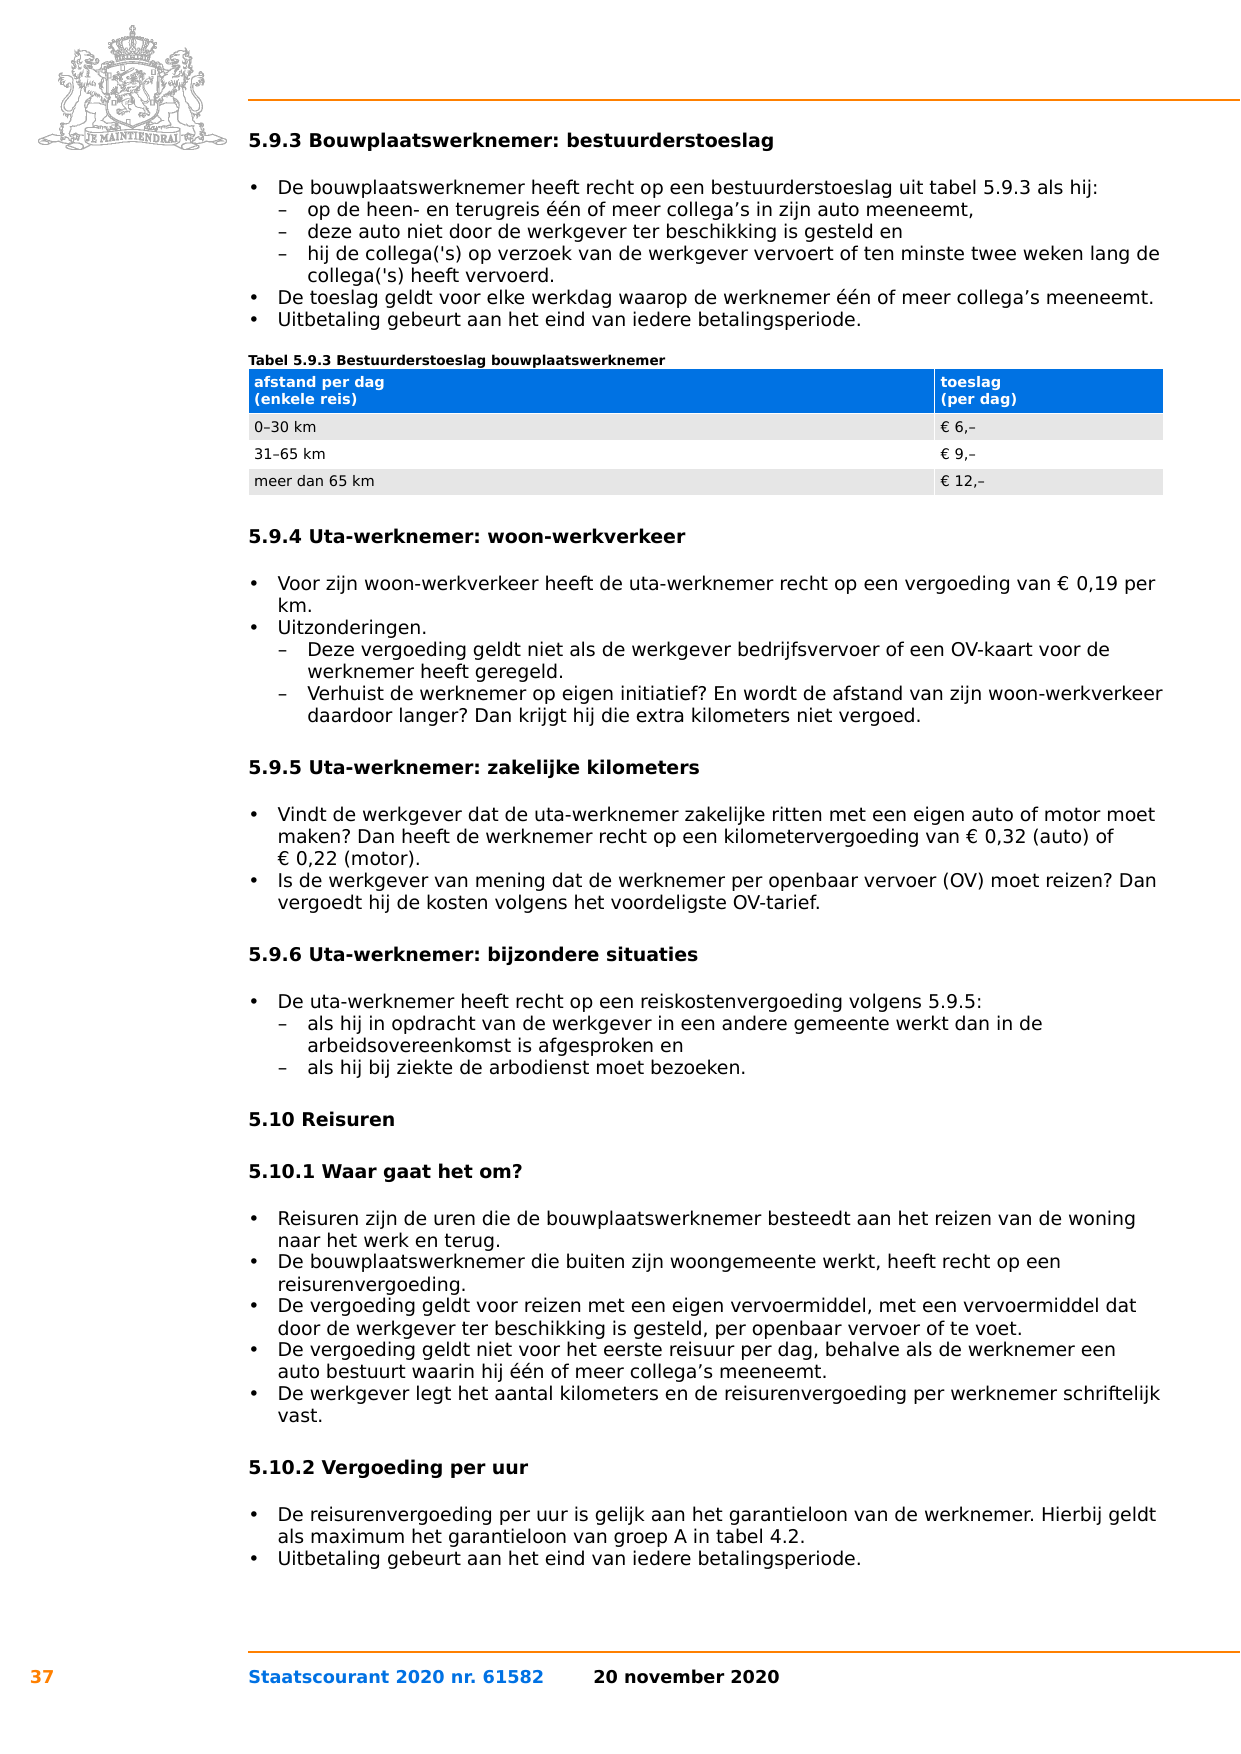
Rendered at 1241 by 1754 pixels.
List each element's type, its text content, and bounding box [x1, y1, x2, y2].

subtitle 5.9.4 Uta-werknemer: woon-werkverkeer [248, 526, 1163, 548]
text • Reisuren zijn de uren die de bouwplaatswerknemer besteedt aan het reizen van de woning naar het werk en terug. [248, 1207, 1163, 1251]
text • Uitbetaling gebeurt aan het eind van iedere betalingsperiode. [248, 309, 1163, 331]
text – als hij in opdracht van de werkgever in een andere gemeente werkt dan in de arbeidsovereenkomst is afgesproken en [278, 1013, 1163, 1057]
subtitle 5.10.2 Vergoeding per uur [248, 1457, 1163, 1479]
text – op de heen- en terugreis één of meer collega’s in zijn auto meeneemt, [278, 199, 1163, 221]
table_cell afstand per dag (enkele reis) [249, 369, 934, 413]
table_header Tabel 5.9.3 Bestuurderstoeslag bouwplaatswerknemer [248, 353, 1163, 368]
subtitle 5.9.5 Uta-werknemer: zakelijke kilometers [248, 757, 1163, 779]
text • De vergoeding geldt voor reizen met een eigen vervoermiddel, met een vervoermiddel dat door de werkgever ter beschikking is gesteld, per openbaar vervoer of te voet. [248, 1295, 1163, 1339]
text • De uta-werknemer heeft recht op een reiskostenvergoeding volgens 5.9.5: [248, 991, 1163, 1013]
table_cell meer dan 65 km [249, 469, 934, 495]
subtitle 5.10.1 Waar gaat het om? [248, 1161, 1163, 1182]
text – deze auto niet door de werkgever ter beschikking is gesteld en [278, 221, 1163, 243]
text • De bouwplaatswerknemer die buiten zijn woongemeente werkt, heeft recht op een reisurenvergoeding. [248, 1251, 1163, 1295]
subtitle 5.10 Reisuren [248, 1108, 1163, 1131]
text • Uitbetaling gebeurt aan het eind van iedere betalingsperiode. [248, 1548, 1163, 1570]
text – als hij bij ziekte de arbodienst moet bezoeken. [278, 1057, 1163, 1078]
text • De reisurenvergoeding per uur is gelijk aan het garantieloon van de werknemer. Hierbij geldt als maximum het garantieloon van groep A in tabel 4.2. [248, 1504, 1163, 1548]
table_cell € 9,– [935, 441, 1163, 467]
text – Verhuist de werknemer op eigen initiatief? En wordt de afstand van zijn woon-werkverkeer daardoor langer? Dan krijgt hij die extra kilometers niet vergoed. [278, 683, 1163, 727]
text • De toeslag geldt voor elke werkdag waarop de werknemer één of meer collega’s meeneemt. [248, 287, 1163, 309]
table_cell € 12,– [935, 469, 1163, 495]
text • Uitzonderingen. [248, 617, 1163, 639]
subtitle 5.9.3 Bouwplaatswerknemer: bestuurderstoeslag [248, 130, 1163, 152]
text • De werkgever legt het aantal kilometers en de reisurenvergoeding per werknemer schriftelijk vast. [248, 1383, 1163, 1427]
text • De vergoeding geldt niet voor het eerste reisuur per dag, behalve als de werknemer een auto bestuurt waarin hij één of meer collega’s meeneemt. [248, 1339, 1163, 1383]
table_cell toeslag (per dag) [935, 369, 1163, 413]
table_cell 31–65 km [249, 441, 934, 467]
text • Voor zijn woon-werkverkeer heeft de uta-werknemer recht op een vergoeding van € 0,19 per km. [248, 573, 1163, 617]
text • Vindt de werkgever dat de uta-werknemer zakelijke ritten met een eigen auto of motor moet maken? Dan heeft de werknemer recht op een kilometervergoeding van € 0,32 (auto) of € 0,22 (motor). [248, 804, 1163, 870]
text – hij de collega('s) op verzoek van de werkgever vervoert of ten minste twee weken lang de collega('s) heeft vervoerd. [278, 243, 1163, 287]
text • Is de werkgever van mening dat de werknemer per openbaar vervoer (OV) moet reizen? Dan vergoedt hij de kosten volgens het voordeligste OV-tarief. [248, 870, 1163, 914]
text • De bouwplaatswerknemer heeft recht op een bestuurderstoeslag uit tabel 5.9.3 als hij: [248, 177, 1163, 199]
table_cell 0–30 km [249, 414, 934, 440]
text – Deze vergoeding geldt niet als de werkgever bedrijfsvervoer of een OV-kaart voor de werknemer heeft geregeld. [278, 639, 1163, 683]
subtitle 5.9.6 Uta-werknemer: bijzondere situaties [248, 944, 1163, 966]
picture [38, 25, 227, 150]
table_cell € 6,– [935, 414, 1163, 440]
